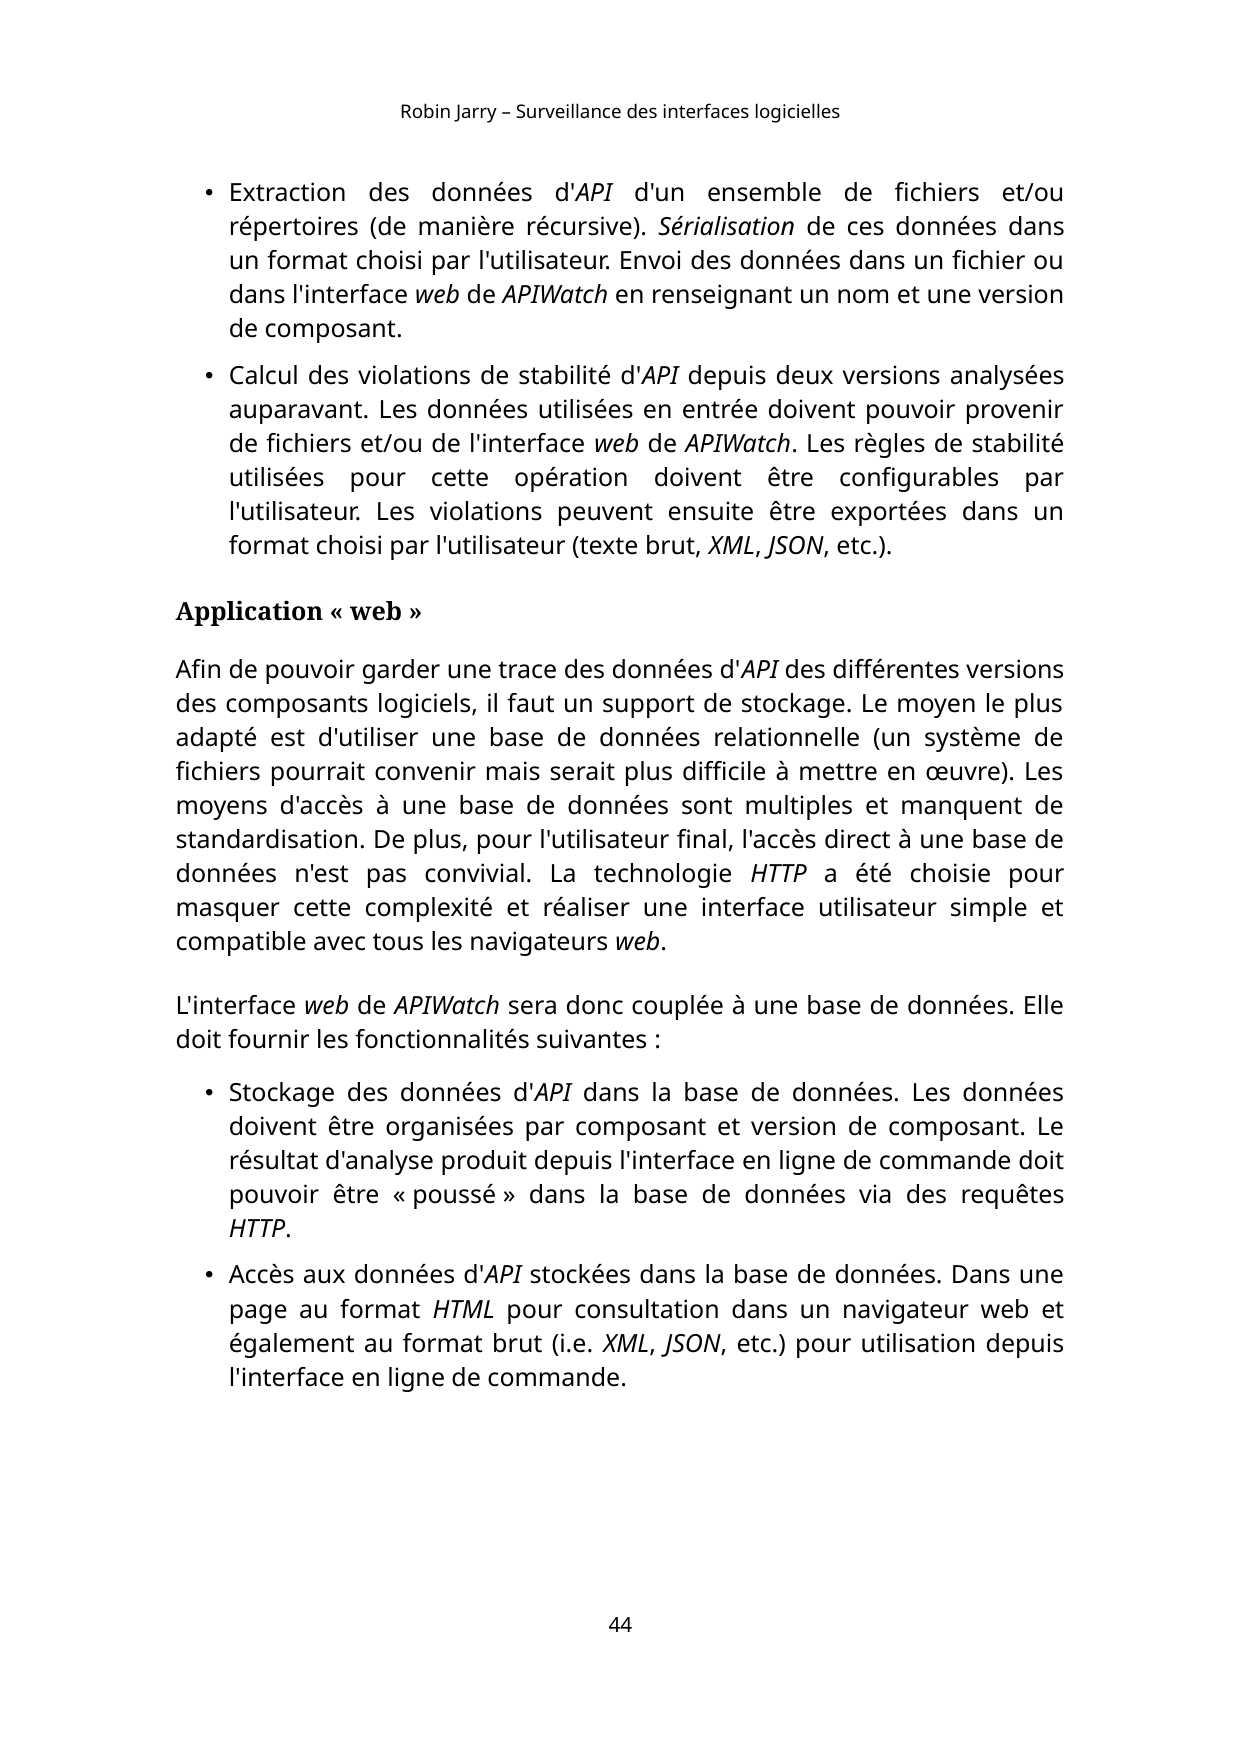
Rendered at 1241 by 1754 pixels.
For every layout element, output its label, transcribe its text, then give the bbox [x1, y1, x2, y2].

list Calcul des violations de stabilité d'API depuis deux versions analysées auparavant. Les données utilisées en entrée doivent pouvoir provenir de fichiers et/ou de l'interface web de APIWatch. Les règles de stabilité utilisées pour cette opération doivent être configurables par l'utilisateur. Les violations peuvent ensuite être exportées dans un format choisi par l'utilisateur (texte brut, XML, JSON, etc.). [205, 357, 1065, 562]
list Stockage des données d'API dans la base de données. Les données doivent être organisées par composant et version de composant. Le résultat d'analyse produit depuis l'interface en ligne de commande doit pouvoir être « poussé » dans la base de données via des requêtes HTTP. [205, 1074, 1065, 1245]
text Afin de pouvoir garder une trace des données d'API des différentes versions des composants logiciels, il faut un support de stockage. Le moyen le plus adapté est d'utiliser une base de données relationnelle (un système de fichiers pourrait convenir mais serait plus difficile à mettre en œuvre). Les moyens d'accès à une base de données sont multiples et manquent de standardisation. De plus, pour l'utilisateur final, l'accès direct à une base de données n'est pas convivial. La technologie HTTP a été choisie pour masquer cette complexité et réaliser une interface utilisateur simple et compatible avec tous les navigateurs web. [175, 651, 1065, 958]
list Accès aux données d'API stockées dans la base de données. Dans une page au format HTML pour consultation dans un navigateur web et également au format brut (i.e. XML, JSON, etc.) pour utilisation depuis l'interface en ligne de commande. [205, 1257, 1065, 1393]
list Extraction des données d'API d'un ensemble de fichiers et/ou répertoires (de manière récursive). Sérialisation de ces données dans un format choisi par l'utilisateur. Envoi des données dans un fichier ou dans l'interface web de APIWatch en renseignant un nom et une version de composant. [205, 175, 1065, 345]
text L'interface web de APIWatch sera donc couplée à une base de données. Elle doit fournir les fonctionnalités suivantes : [175, 988, 1065, 1056]
subtitle Application « web » [175, 593, 1065, 627]
